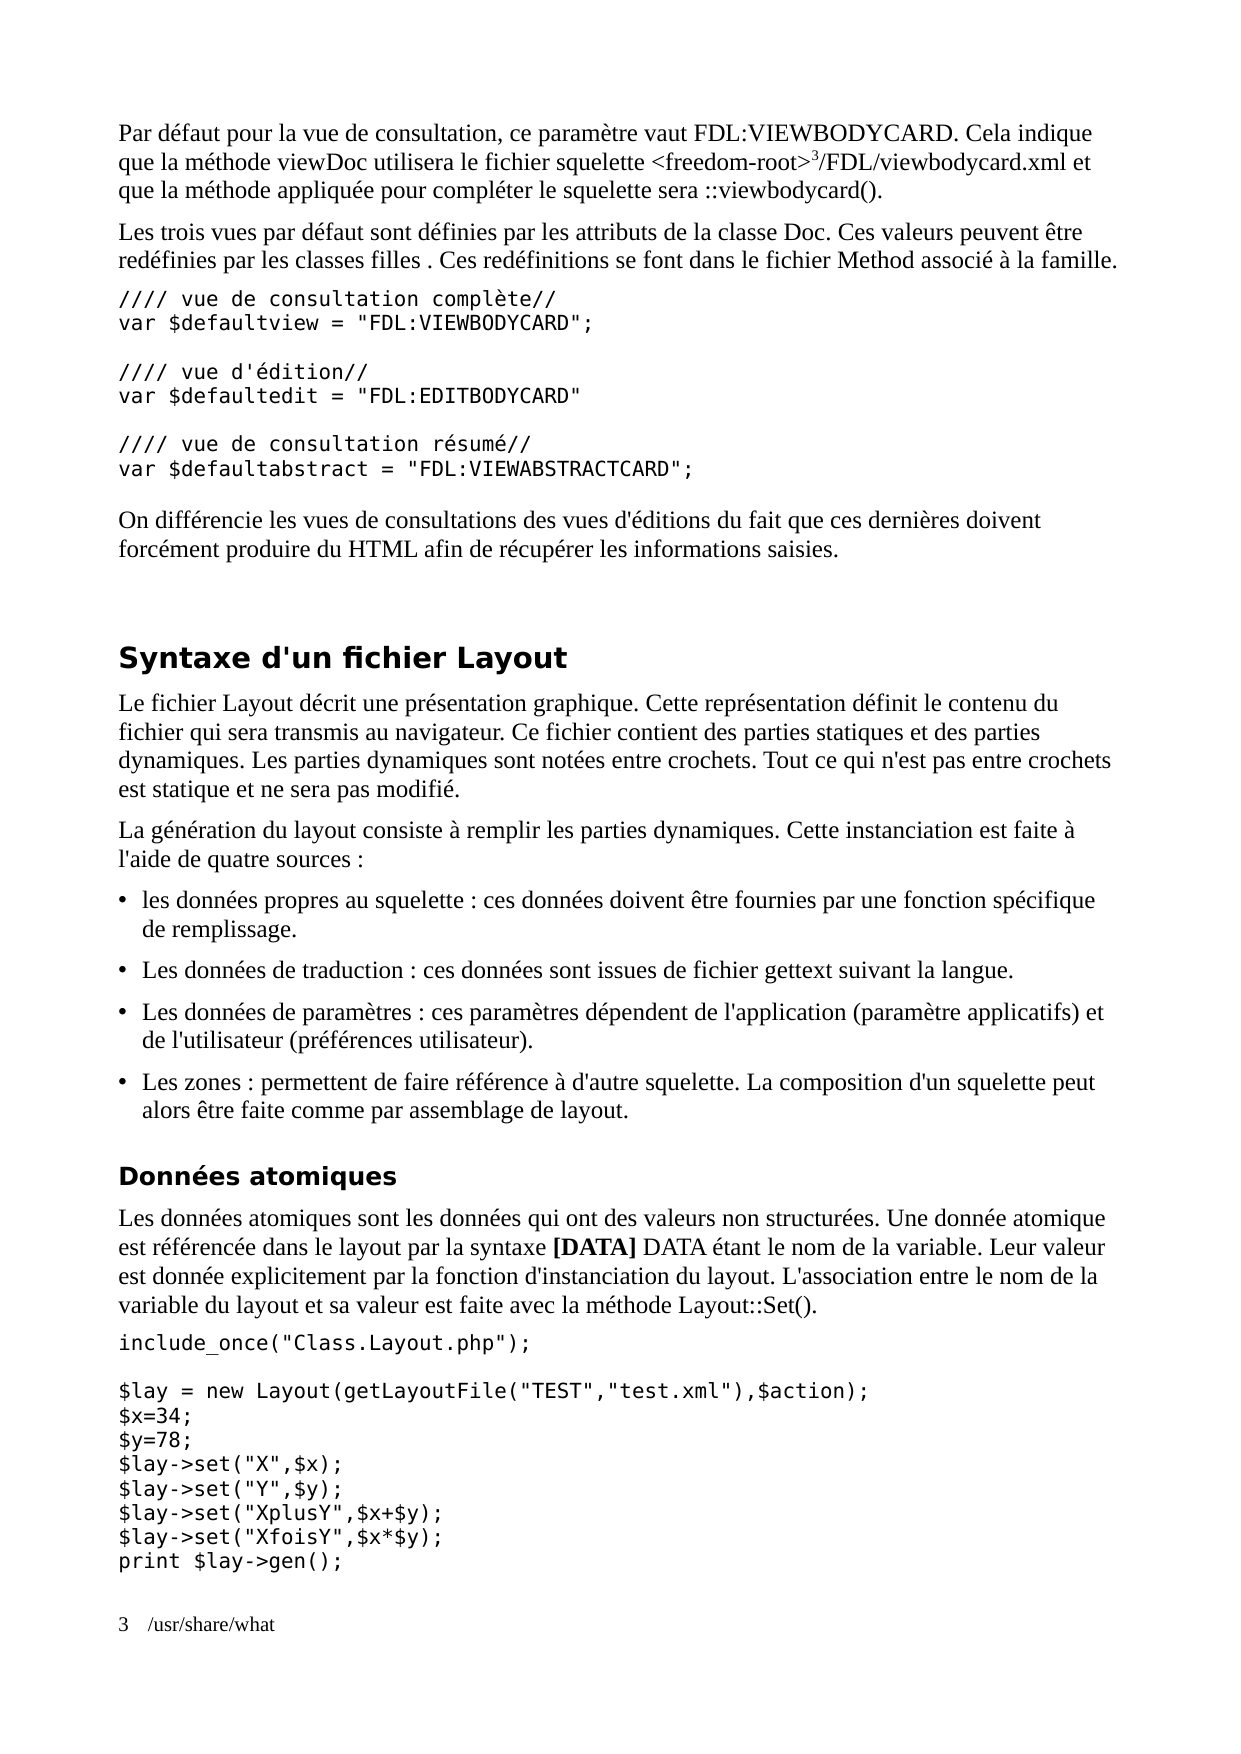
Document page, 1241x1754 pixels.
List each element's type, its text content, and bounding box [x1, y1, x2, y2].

subtitle Syntaxe d'un fichier Layout [118, 642, 1122, 676]
text Le fichier Layout décrit une présentation graphique. Cette représentation définit le contenu du fichier qui sera transmis au navigateur. Ce fichier contient des parties statiques et des parties dynamiques. Les parties dynamiques sont notées entre crochets. Tout ce qui n'est pas entre crochets est statique et ne sera pas modifié. [118, 688, 1122, 803]
text Les données atomiques sont les données qui ont des valeurs non structurées. Une donnée atomique est référencée dans le layout par la syntaxe [DATA] DATA étant le nom de la variable. Leur valeur est donnée explicitement par la fonction d'instanciation du layout. L'association entre le nom de la variable du layout et sa valeur est faite avec la méthode Layout::Set(). [118, 1203, 1122, 1318]
text //// vue de consultation complète// var $defaultview = "FDL:VIEWBODYCARD"; //// vue d'édition// var $defaultedit = "FDL:EDITBODYCARD" //// vue de consultation résumé// var $defaultabstract = "FDL:VIEWABSTRACTCARD"; [118, 287, 1122, 505]
text Les trois vues par défaut sont définies par les attributs de la classe Doc. Ces valeurs peuvent être redéfinies par les classes filles . Ces redéfinitions se font dans le fichier Method associé à la famille. [118, 217, 1122, 274]
text include_once("Class.Layout.php"); $lay = new Layout(getLayoutFile("TEST","test.xml"),$action); $x=34; $y=78; $lay->set("X",$x); $lay->set("Y",$y); $lay->set("XplusY",$x+$y); $lay->set("XfoisY",$x*$y); print $lay->gen(); [118, 1331, 1122, 1598]
text On différencie les vues de consultations des vues d'éditions du fait que ces dernières doivent forcément produire du HTML afin de récupérer les informations saisies. [118, 505, 1122, 563]
list les données propres au squelette : ces données doivent être fournies par une fonction spécifique de remplissage. [118, 886, 1122, 943]
text /usr/share/what [118, 1612, 1122, 1636]
list Les données de paramètres : ces paramètres dépendent de l'application (paramètre applicatifs) et de l'utilisateur (préférences utilisateur). [118, 997, 1122, 1054]
list Les zones : permettent de faire référence à d'autre squelette. La composition d'un squelette peut alors être faite comme par assemblage de layout. [118, 1067, 1122, 1124]
text Par défaut pour la vue de consultation, ce paramètre vaut FDL:VIEWBODYCARD. Cela indique que la méthode viewDoc utilisera le fichier squelette <freedom-root>/FDL/viewbodycard.xml et que la méthode appliquée pour compléter le squelette sera ::viewbodycard(). [118, 118, 1122, 204]
text La génération du layout consiste à remplir les parties dynamiques. Cette instanciation est faite à l'aide de quatre sources : [118, 816, 1122, 873]
subtitle Données atomiques [118, 1162, 1122, 1191]
list Les données de traduction : ces données sont issues de fichier gettext suivant la langue. [118, 956, 1122, 984]
